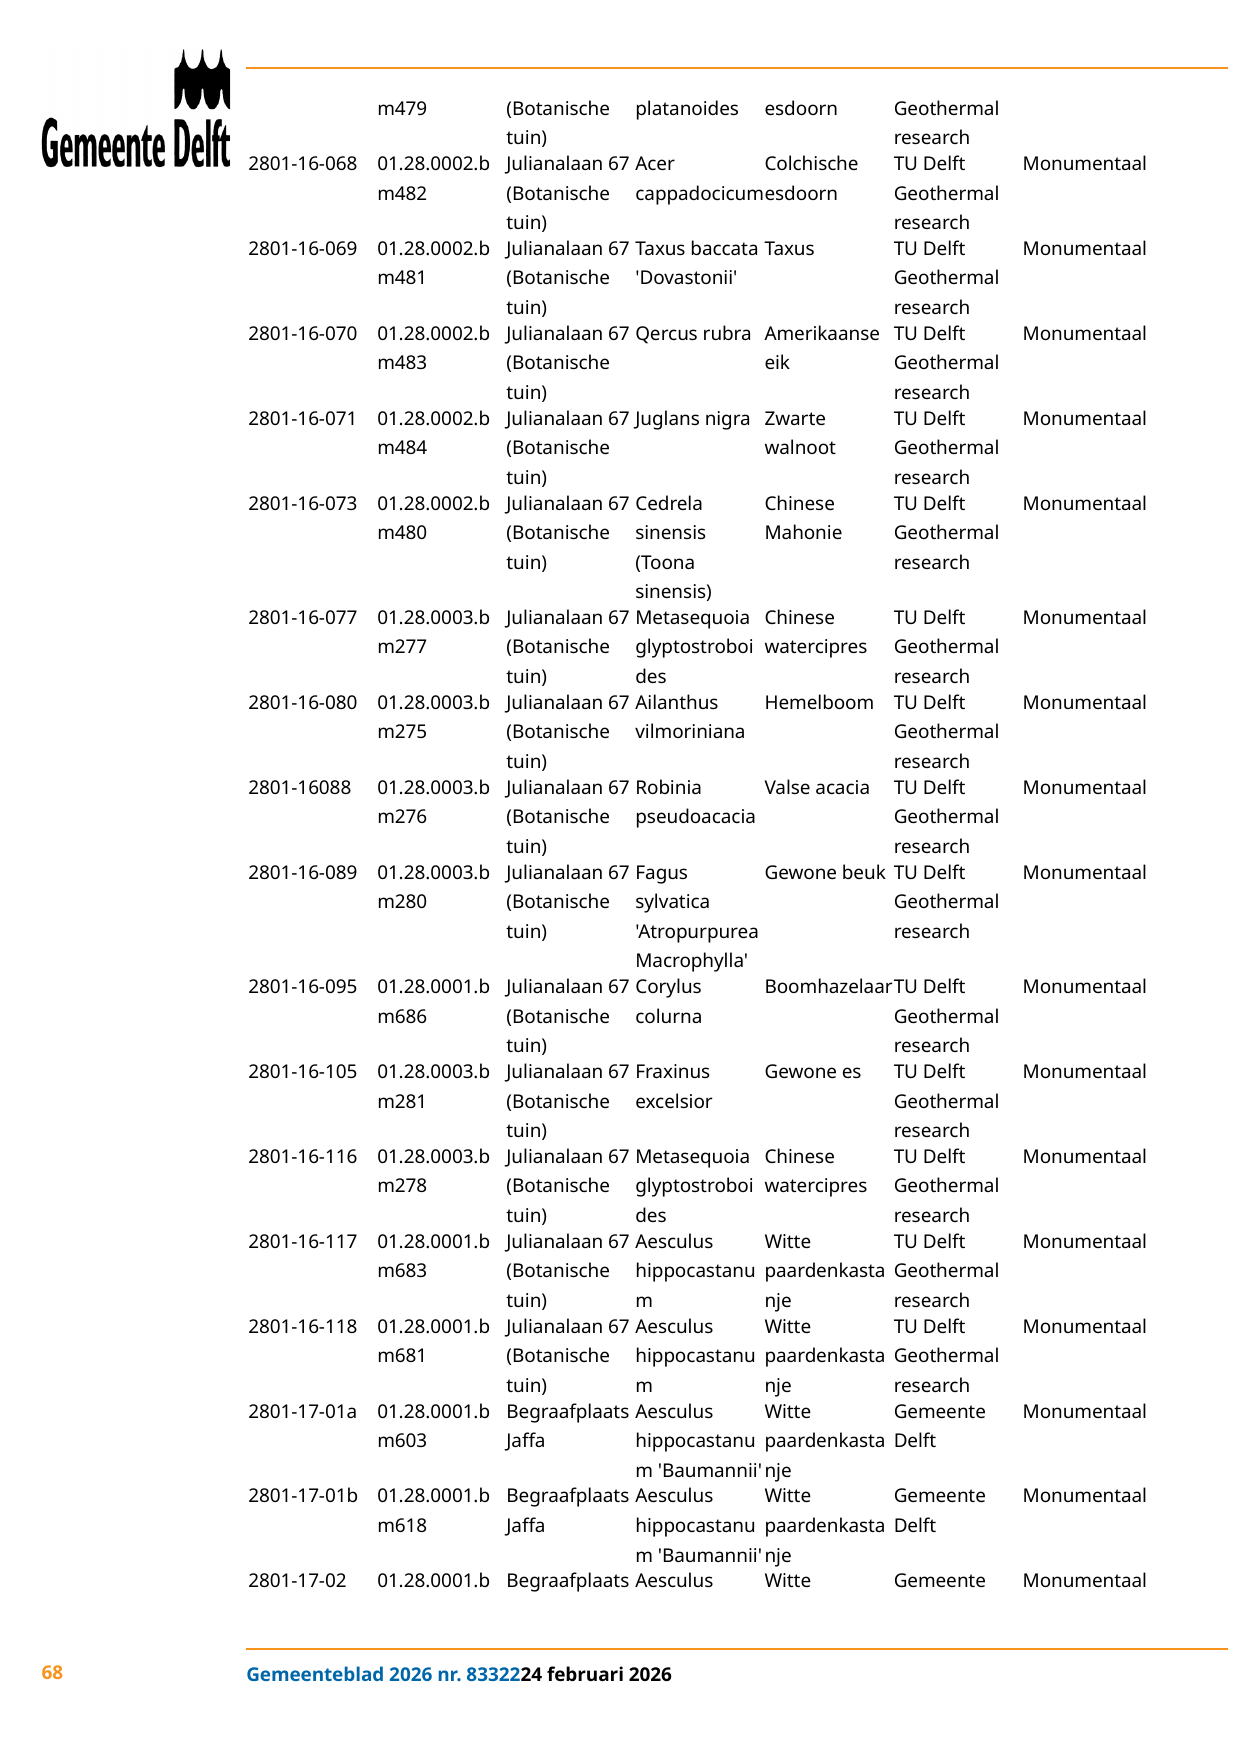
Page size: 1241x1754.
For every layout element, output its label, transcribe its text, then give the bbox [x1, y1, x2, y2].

table_cell Julianalaan 67 (Botanische tuin) [506, 235, 635, 320]
table_cell Aesculus hippocastanum 'Baumannii' [635, 1398, 764, 1483]
table_cell Qercus rubra [635, 320, 764, 405]
table_cell Julianalaan 67 (Botanische tuin) [506, 859, 635, 973]
table_cell Chinese Mahonie [764, 490, 893, 604]
table_cell Chinese watercipres [764, 1143, 893, 1228]
table_cell 01.28.0001.bm683 [377, 1228, 506, 1313]
table_cell (Botanische tuin) [506, 95, 635, 150]
table_cell Monumentaal [1023, 1058, 1152, 1143]
table_cell Monumentaal [1023, 235, 1152, 320]
table_cell Julianalaan 67 (Botanische tuin) [506, 689, 635, 774]
table_cell Monumentaal [1023, 859, 1152, 973]
table_cell Geothermal research [894, 95, 1022, 150]
table_cell 01.28.0003.bm275 [377, 689, 506, 774]
table_cell m479 [377, 95, 506, 150]
table_cell Julianalaan 67 (Botanische tuin) [506, 1143, 635, 1228]
table_cell Robinia pseudoacacia [635, 774, 764, 859]
table_cell Monumentaal [1023, 689, 1152, 774]
table_cell Julianalaan 67 (Botanische tuin) [506, 774, 635, 859]
table_cell Metasequoia glyptostroboides [635, 604, 764, 689]
table_cell Gewone es [764, 1058, 893, 1143]
table_cell Corylus colurna [635, 973, 764, 1058]
table_cell Witte paardenkastanje [764, 1483, 893, 1568]
table_cell Taxus [764, 235, 893, 320]
table_cell Fagus sylvatica 'Atropurpurea Macrophylla' [635, 859, 764, 973]
table_cell TU Delft Geothermal research [894, 320, 1022, 405]
table_cell Begraafplaats Jaffa [506, 1483, 635, 1568]
table_cell Monumentaal [1023, 150, 1152, 235]
table_cell 01.28.0003.bm277 [377, 604, 506, 689]
table_cell Monumentaal [1023, 320, 1152, 405]
table_cell Juglans nigra [635, 405, 764, 490]
table_cell Aesculus hippocastanum [635, 1313, 764, 1398]
table_cell Monumentaal [1023, 1228, 1152, 1313]
table_cell TU Delft Geothermal research [894, 973, 1022, 1058]
table_cell Monumentaal [1023, 1143, 1152, 1228]
table_cell Julianalaan 67 (Botanische tuin) [506, 320, 635, 405]
table_cell 2801-16-089 [248, 859, 377, 973]
table_cell 2801-16-105 [248, 1058, 377, 1143]
table_cell 2801-16-095 [248, 973, 377, 1058]
table_cell 01.28.0002.bm484 [377, 405, 506, 490]
table_cell 01.28.0001.b [377, 1568, 506, 1593]
table_cell Aesculus hippocastanum [635, 1228, 764, 1313]
table_cell Begraafplaats Jaffa [506, 1398, 635, 1483]
table_cell Monumentaal [1023, 973, 1152, 1058]
table_cell Cedrela sinensis (Toona sinensis) [635, 490, 764, 604]
table_cell Monumentaal [1023, 1568, 1152, 1593]
table_cell 01.28.0001.bm686 [377, 973, 506, 1058]
table_cell 2801-16-069 [248, 235, 377, 320]
table_cell Taxus baccata 'Dovastonii' [635, 235, 764, 320]
table_cell TU Delft Geothermal research [894, 490, 1022, 604]
table_cell Monumentaal [1023, 1483, 1152, 1568]
table_cell Julianalaan 67 (Botanische tuin) [506, 150, 635, 235]
table_cell Gemeente [894, 1568, 1022, 1593]
table_cell esdoorn [764, 95, 893, 150]
table_cell Zwarte walnoot [764, 405, 893, 490]
table_cell Witte paardenkastanje [764, 1398, 893, 1483]
table_cell 2801-16-117 [248, 1228, 377, 1313]
table_cell TU Delft Geothermal research [894, 150, 1022, 235]
table_cell Monumentaal [1023, 1398, 1152, 1483]
table_cell 2801-16-116 [248, 1143, 377, 1228]
table_cell Chinese watercipres [764, 604, 893, 689]
table_cell TU Delft Geothermal research [894, 235, 1022, 320]
table_cell TU Delft Geothermal research [894, 689, 1022, 774]
table_cell Begraafplaats [506, 1568, 635, 1593]
table_cell 2801-16-073 [248, 490, 377, 604]
table_cell 01.28.0002.bm481 [377, 235, 506, 320]
table_cell Monumentaal [1023, 1313, 1152, 1398]
table_cell 2801-16-070 [248, 320, 377, 405]
table_cell Boomhazelaar [764, 973, 893, 1058]
table_cell Colchische esdoorn [764, 150, 893, 235]
table_cell Gewone beuk [764, 859, 893, 973]
table_cell Julianalaan 67 (Botanische tuin) [506, 1313, 635, 1398]
table_cell 2801-16-068 [248, 150, 377, 235]
table_cell Julianalaan 67 (Botanische tuin) [506, 1228, 635, 1313]
table_cell 01.28.0001.bm603 [377, 1398, 506, 1483]
table_cell Julianalaan 67 (Botanische tuin) [506, 973, 635, 1058]
table_cell Amerikaanse eik [764, 320, 893, 405]
table_cell [1023, 95, 1152, 150]
table_cell Acer cappadocicum [635, 150, 764, 235]
table_cell TU Delft Geothermal research [894, 405, 1022, 490]
table_cell 01.28.0003.bm280 [377, 859, 506, 973]
table_cell Julianalaan 67 (Botanische tuin) [506, 405, 635, 490]
table_cell 2801-16-077 [248, 604, 377, 689]
table_cell Hemelboom [764, 689, 893, 774]
table_cell TU Delft Geothermal research [894, 604, 1022, 689]
table_cell Monumentaal [1023, 774, 1152, 859]
picture [41, 47, 231, 172]
table_cell TU Delft Geothermal research [894, 1058, 1022, 1143]
table_cell 01.28.0002.bm482 [377, 150, 506, 235]
table_cell 01.28.0003.bm281 [377, 1058, 506, 1143]
table_cell Gemeente Delft [894, 1398, 1022, 1483]
table_cell Aesculus hippocastanum 'Baumannii' [635, 1483, 764, 1568]
table_cell TU Delft Geothermal research [894, 859, 1022, 973]
table_cell Monumentaal [1023, 405, 1152, 490]
table_cell 2801-16-080 [248, 689, 377, 774]
table_cell Monumentaal [1023, 490, 1152, 604]
table_cell Witte paardenkastanje [764, 1228, 893, 1313]
table_cell TU Delft Geothermal research [894, 1313, 1022, 1398]
table_cell Fraxinus excelsior [635, 1058, 764, 1143]
table_cell TU Delft Geothermal research [894, 1228, 1022, 1313]
table_cell Ailanthus vilmoriniana [635, 689, 764, 774]
table_cell 2801-16-071 [248, 405, 377, 490]
table_cell 01.28.0002.bm480 [377, 490, 506, 604]
table_cell Gemeente Delft [894, 1483, 1022, 1568]
table_cell Valse acacia [764, 774, 893, 859]
table_cell 2801-17-01a [248, 1398, 377, 1483]
table_cell Witte paardenkastanje [764, 1313, 893, 1398]
table_cell Metasequoia glyptostroboides [635, 1143, 764, 1228]
table_cell Aesculus [635, 1568, 764, 1593]
table_cell Julianalaan 67 (Botanische tuin) [506, 490, 635, 604]
table_cell 2801-17-02 [248, 1568, 377, 1593]
table_cell 01.28.0002.bm483 [377, 320, 506, 405]
table_cell TU Delft Geothermal research [894, 774, 1022, 859]
table_cell platanoides [635, 95, 764, 150]
table_cell 01.28.0003.bm278 [377, 1143, 506, 1228]
table_cell 01.28.0001.bm681 [377, 1313, 506, 1398]
table_cell TU Delft Geothermal research [894, 1143, 1022, 1228]
table_cell Witte [764, 1568, 893, 1593]
table_cell Julianalaan 67 (Botanische tuin) [506, 604, 635, 689]
table_cell 2801-16-118 [248, 1313, 377, 1398]
table_cell 2801-16088 [248, 774, 377, 859]
table_cell [248, 95, 377, 150]
table_cell 01.28.0003.bm276 [377, 774, 506, 859]
table_cell Julianalaan 67 (Botanische tuin) [506, 1058, 635, 1143]
table_cell Monumentaal [1023, 604, 1152, 689]
table_cell 2801-17-01b [248, 1483, 377, 1568]
table_cell 01.28.0001.bm618 [377, 1483, 506, 1568]
